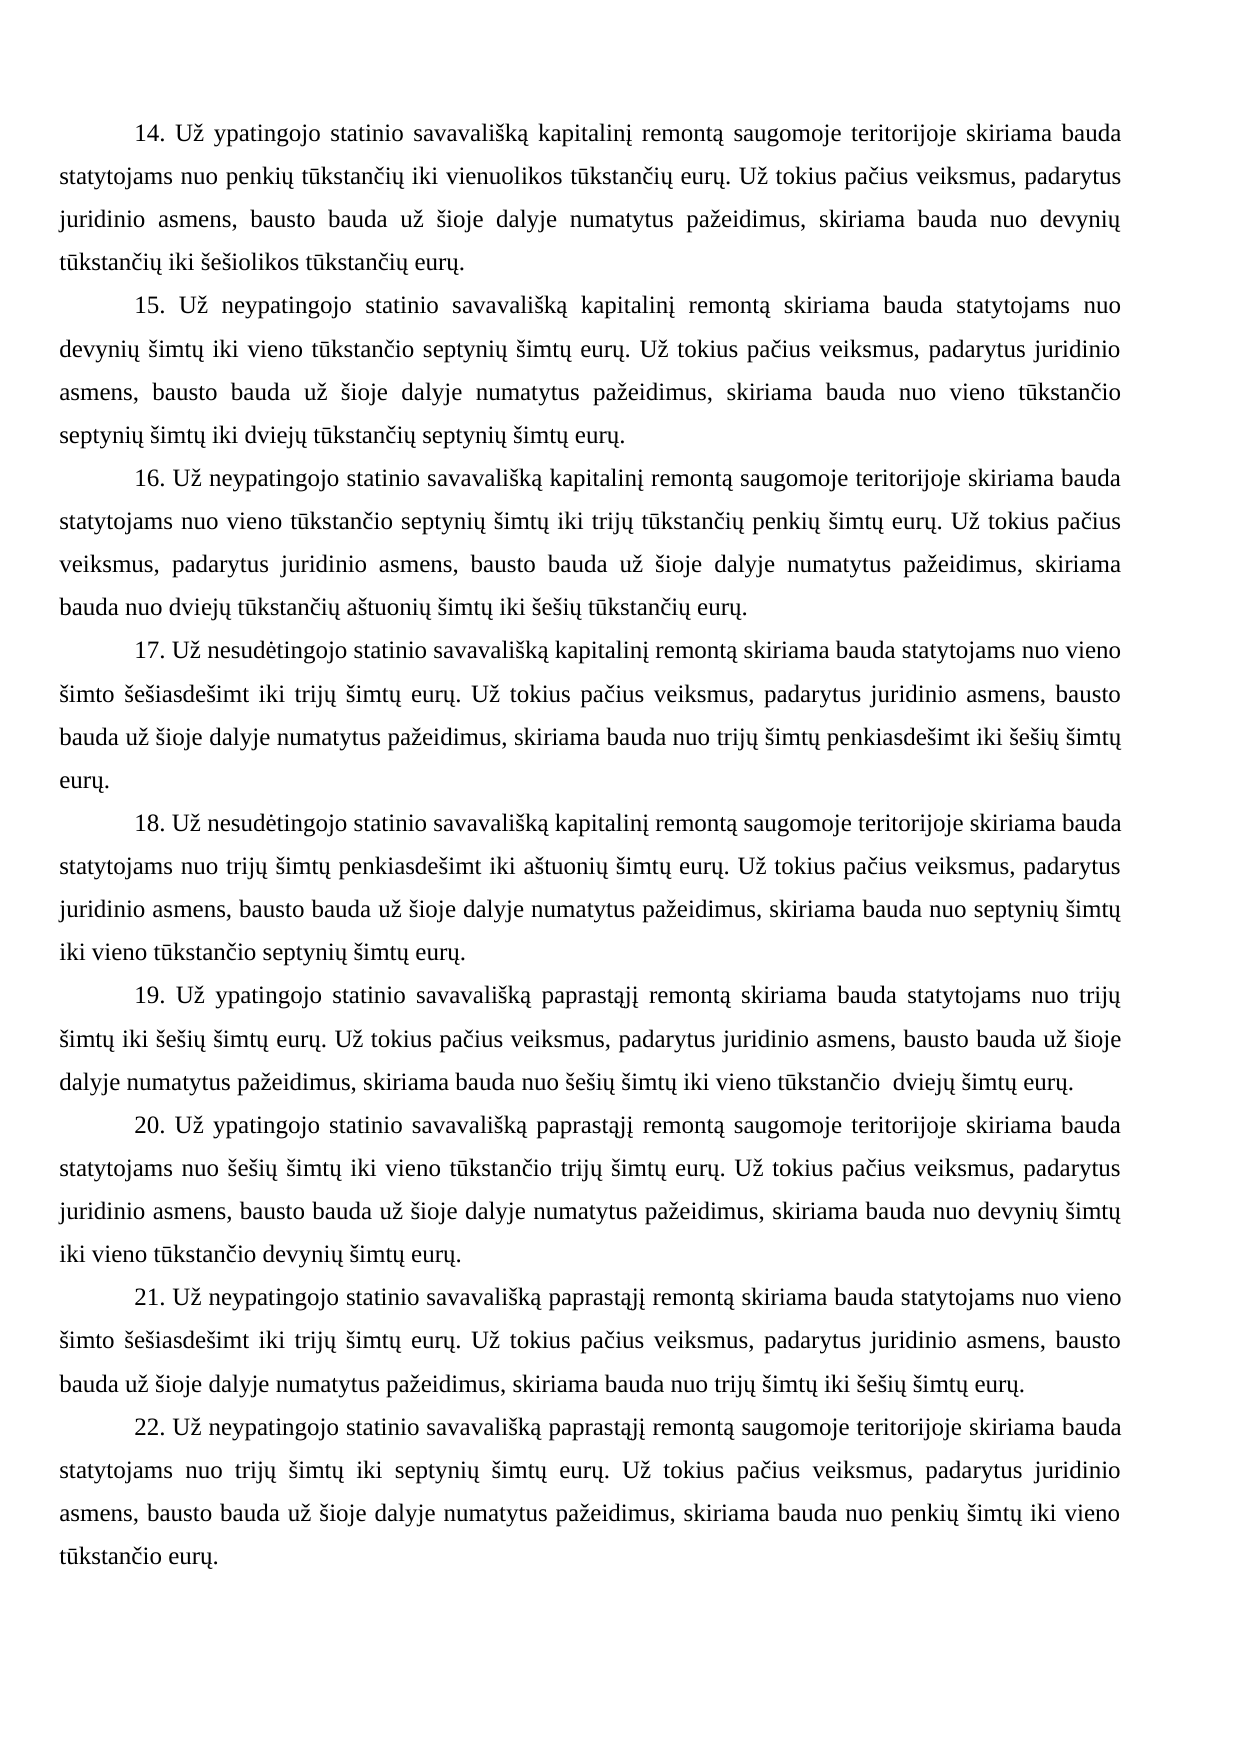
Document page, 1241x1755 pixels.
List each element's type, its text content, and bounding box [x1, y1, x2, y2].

text 18. Už nesudėtingojo statinio savavališką kapitalinį remontą saugomoje teritorijoje skiriama bauda statytojams nuo trijų šimtų penkiasdešimt iki aštuonių šimtų eurų. Už tokius pačius veiksmus, padarytus juridinio asmens, bausto bauda už šioje dalyje numatytus pažeidimus, skiriama bauda nuo septynių šimtų iki vieno tūkstančio septynių šimtų eurų. [59, 808, 1122, 966]
text 15. Už neypatingojo statinio savavališką kapitalinį remontą skiriama bauda statytojams nuo devynių šimtų iki vieno tūkstančio septynių šimtų eurų. Už tokius pačius veiksmus, padarytus juridinio asmens, bausto bauda už šioje dalyje numatytus pažeidimus, skiriama bauda nuo vieno tūkstančio septynių šimtų iki dviejų tūkstančių septynių šimtų eurų. [59, 291, 1122, 449]
text 20. Už ypatingojo statinio savavališką paprastąjį remontą saugomoje teritorijoje skiriama bauda statytojams nuo šešių šimtų iki vieno tūkstančio trijų šimtų eurų. Už tokius pačius veiksmus, padarytus juridinio asmens, bausto bauda už šioje dalyje numatytus pažeidimus, skiriama bauda nuo devynių šimtų iki vieno tūkstančio devynių šimtų eurų. [59, 1110, 1122, 1268]
text 16. Už neypatingojo statinio savavališką kapitalinį remontą saugomoje teritorijoje skiriama bauda statytojams nuo vieno tūkstančio septynių šimtų iki trijų tūkstančių penkių šimtų eurų. Už tokius pačius veiksmus, padarytus juridinio asmens, bausto bauda už šioje dalyje numatytus pažeidimus, skiriama bauda nuo dviejų tūkstančių aštuonių šimtų iki šešių tūkstančių eurų. [59, 463, 1122, 621]
text 14. Už ypatingojo statinio savavališką kapitalinį remontą saugomoje teritorijoje skiriama bauda statytojams nuo penkių tūkstančių iki vienuolikos tūkstančių eurų. Už tokius pačius veiksmus, padarytus juridinio asmens, bausto bauda už šioje dalyje numatytus pažeidimus, skiriama bauda nuo devynių tūkstančių iki šešiolikos tūkstančių eurų. [59, 118, 1122, 276]
text 19. Už ypatingojo statinio savavališką paprastąjį remontą skiriama bauda statytojams nuo trijų šimtų iki šešių šimtų eurų. Už tokius pačius veiksmus, padarytus juridinio asmens, bausto bauda už šioje dalyje numatytus pažeidimus, skiriama bauda nuo šešių šimtų iki vieno tūkstančio dviejų šimtų eurų. [59, 981, 1122, 1096]
text 21. Už neypatingojo statinio savavališką paprastąjį remontą skiriama bauda statytojams nuo vieno šimto šešiasdešimt iki trijų šimtų eurų. Už tokius pačius veiksmus, padarytus juridinio asmens, bausto bauda už šioje dalyje numatytus pažeidimus, skiriama bauda nuo trijų šimtų iki šešių šimtų eurų. [59, 1282, 1122, 1397]
text 22. Už neypatingojo statinio savavališką paprastąjį remontą saugomoje teritorijoje skiriama bauda statytojams nuo trijų šimtų iki septynių šimtų eurų. Už tokius pačius veiksmus, padarytus juridinio asmens, bausto bauda už šioje dalyje numatytus pažeidimus, skiriama bauda nuo penkių šimtų iki vieno tūkstančio eurų. [59, 1412, 1122, 1570]
text 17. Už nesudėtingojo statinio savavališką kapitalinį remontą skiriama bauda statytojams nuo vieno šimto šešiasdešimt iki trijų šimtų eurų. Už tokius pačius veiksmus, padarytus juridinio asmens, bausto bauda už šioje dalyje numatytus pažeidimus, skiriama bauda nuo trijų šimtų penkiasdešimt iki šešių šimtų eurų. [59, 636, 1122, 794]
